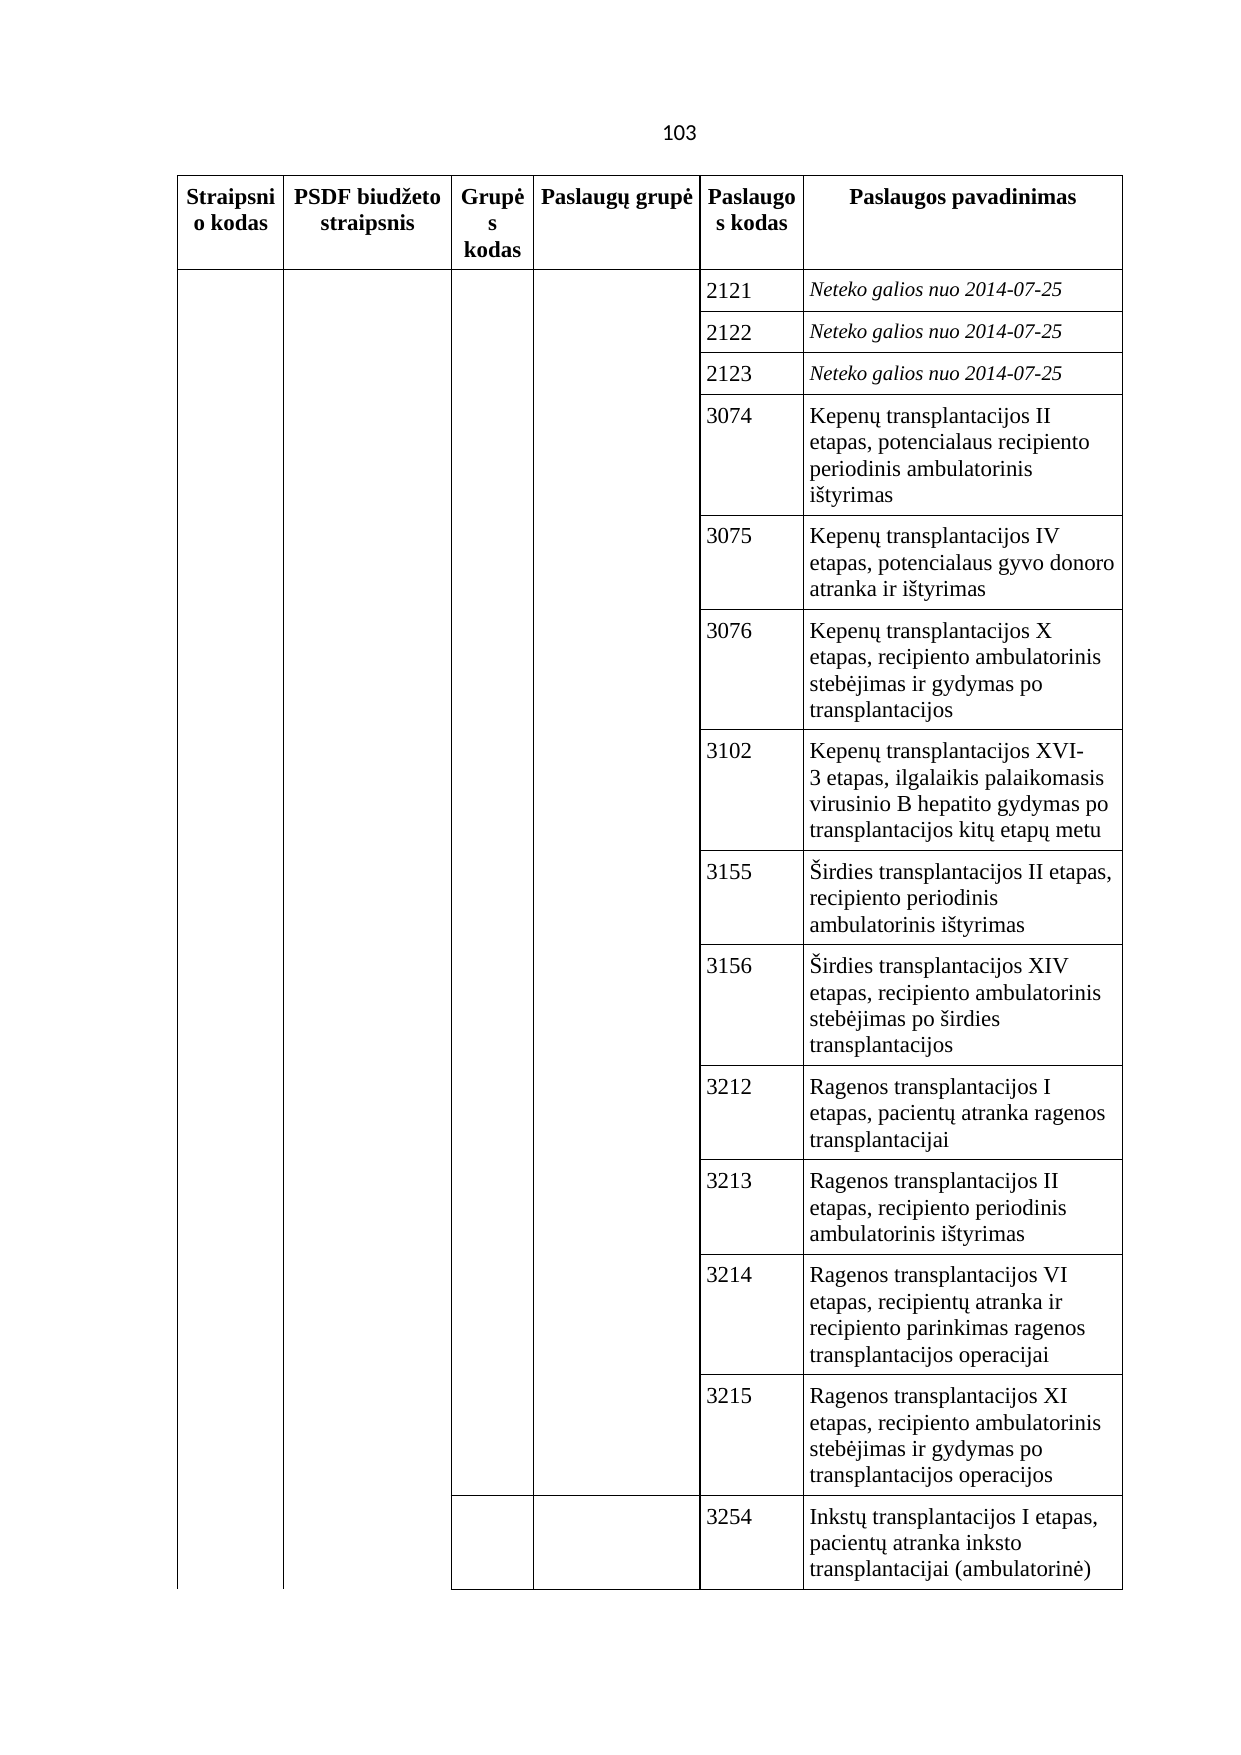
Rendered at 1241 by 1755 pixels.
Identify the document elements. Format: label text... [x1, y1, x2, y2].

table_cell [178, 1065, 283, 1159]
table_cell [178, 729, 283, 850]
table_header Paslaugos pavadinimas [804, 176, 1122, 269]
table_cell [178, 1159, 283, 1253]
table_cell [178, 1374, 283, 1495]
table_cell [452, 270, 533, 311]
table_cell 3213 [701, 1160, 803, 1253]
table_cell Neteko galios nuo 2014-07-25 [804, 270, 1122, 311]
table_cell 3102 [701, 730, 803, 850]
table_cell Inkstų transplantacijos I etapas, pacientų atranka inksto transplantacijai (ambulatorinė) [804, 1496, 1122, 1589]
table_header Straipsnio kodas [178, 176, 283, 269]
table_cell [534, 1496, 699, 1589]
table_cell [452, 515, 533, 609]
table_cell [284, 609, 451, 729]
table_cell [534, 850, 699, 944]
table_cell [534, 944, 699, 1495]
table_cell [452, 729, 533, 850]
table_header Paslaugų grupė [534, 176, 699, 269]
table_cell Ragenos transplantacijos VI etapas, recipientų atranka ir recipiento parinkimas ragenos transplantacijos operacijai [804, 1255, 1122, 1374]
table_cell [284, 1159, 451, 1253]
table_cell [534, 352, 699, 394]
table_cell [284, 1065, 451, 1159]
table_cell [178, 1254, 283, 1374]
table_cell Kepenų transplantacijos XVI-3 etapas, ilgalaikis palaikomasis virusinio B hepatito gydymas po transplantacijos kitų etapų metu [804, 730, 1122, 850]
table_cell 2121 [701, 270, 803, 311]
table_cell 3212 [701, 1066, 803, 1159]
table_cell [284, 515, 451, 609]
table_cell [178, 394, 283, 514]
table_cell Ragenos transplantacijos II etapas, recipiento periodinis ambulatorinis ištyrimas [804, 1160, 1122, 1253]
table_header Grupės kodas [452, 176, 533, 269]
table_cell [178, 311, 283, 352]
table_cell [452, 944, 533, 1495]
table_cell 3074 [701, 395, 803, 514]
table_cell [178, 850, 283, 944]
table_cell Ragenos transplantacijos XI etapas, recipiento ambulatorinis stebėjimas ir gydymas po transplantacijos operacijos [804, 1375, 1122, 1495]
table_cell [284, 311, 451, 352]
table_cell [284, 944, 451, 1065]
table_cell [284, 850, 451, 944]
table_cell [534, 515, 699, 609]
table_cell Kepenų transplantacijos IV etapas, potencialaus gyvo donoro atranka ir ištyrimas [804, 516, 1122, 609]
table_cell [284, 729, 451, 850]
table_cell 2122 [701, 312, 803, 352]
table_header PSDF biudžeto straipsnis [284, 176, 451, 269]
table_cell [284, 270, 451, 311]
table_header Paslaugos kodas [701, 176, 803, 269]
table_cell [284, 352, 451, 394]
table_cell Neteko galios nuo 2014-07-25 [804, 312, 1122, 352]
table_cell [452, 1496, 533, 1589]
table_cell Kepenų transplantacijos II etapas, potencialaus recipiento periodinis ambulatorinis ištyrimas [804, 395, 1122, 514]
table_cell [452, 311, 533, 352]
table_cell [178, 609, 283, 729]
table_cell [452, 609, 533, 729]
table_cell [284, 1254, 451, 1374]
table_cell [284, 1495, 451, 1589]
table_cell [534, 311, 699, 352]
table_cell [534, 394, 699, 514]
table_cell [178, 270, 283, 311]
table_cell [284, 394, 451, 514]
table_cell 3214 [701, 1255, 803, 1374]
table_cell 3075 [701, 516, 803, 609]
table_cell 2123 [701, 353, 803, 394]
table_cell [178, 944, 283, 1065]
table_cell [178, 352, 283, 394]
table_cell [284, 1374, 451, 1495]
table_cell Širdies transplantacijos II etapas, recipiento periodinis ambulatorinis ištyrimas [804, 851, 1122, 944]
table_cell [452, 394, 533, 514]
table_cell [534, 270, 699, 311]
table_cell 3155 [701, 851, 803, 944]
table_cell 3254 [701, 1496, 803, 1589]
table_cell [534, 609, 699, 729]
table_cell 3215 [701, 1375, 803, 1495]
table_cell 3156 [701, 945, 803, 1065]
table_cell Ragenos transplantacijos I etapas, pacientų atranka ragenos transplantacijai [804, 1066, 1122, 1159]
table_cell [178, 1495, 283, 1589]
table_cell [452, 352, 533, 394]
table_cell Neteko galios nuo 2014-07-25 [804, 353, 1122, 394]
table_cell [534, 729, 699, 850]
table_cell 3076 [701, 610, 803, 729]
table_cell [178, 515, 283, 609]
table_cell [452, 850, 533, 944]
table_cell Širdies transplantacijos XIV etapas, recipiento ambulatorinis stebėjimas po širdies transplantacijos [804, 945, 1122, 1065]
table_cell Kepenų transplantacijos X etapas, recipiento ambulatorinis stebėjimas ir gydymas po transplantacijos [804, 610, 1122, 729]
